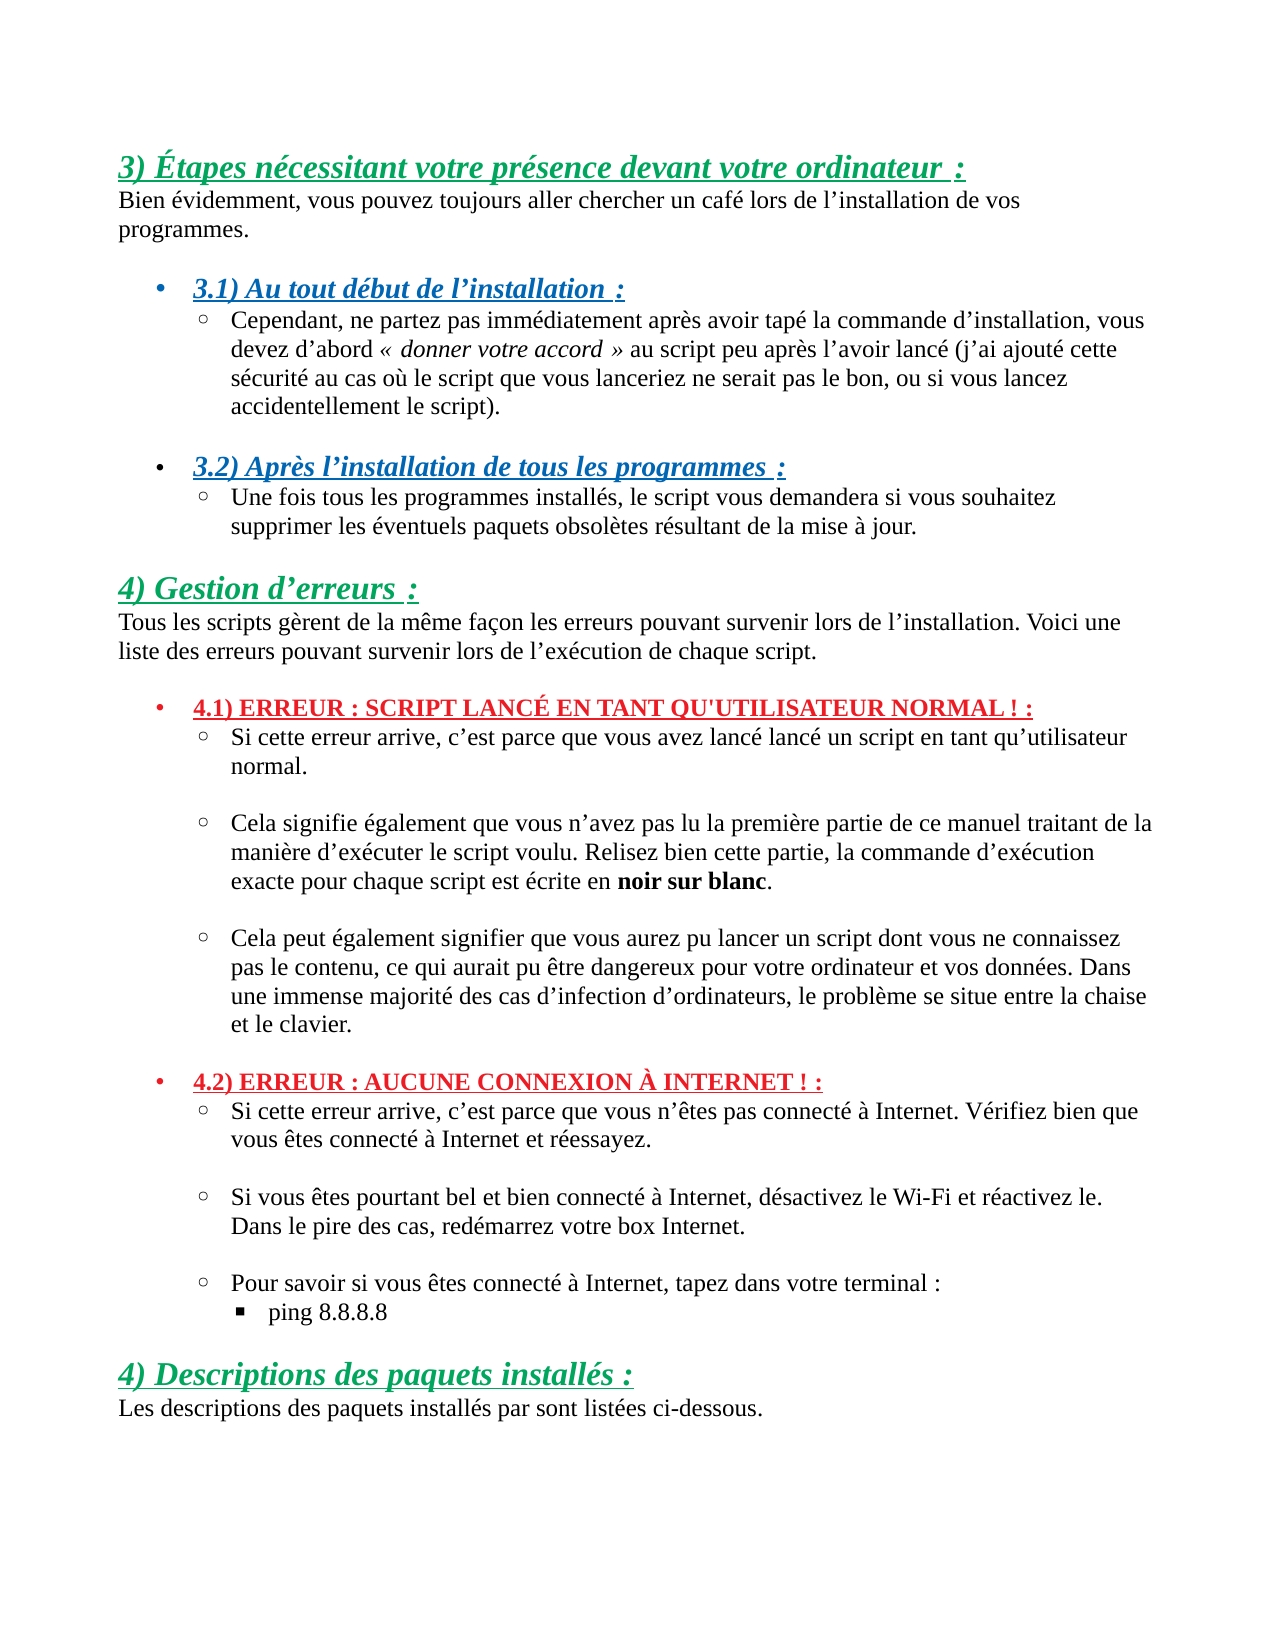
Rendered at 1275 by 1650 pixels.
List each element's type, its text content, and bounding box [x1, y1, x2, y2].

list Si vous êtes pourtant bel et bien connecté à Internet, désactivez le Wi-Fi et réactivez le. Dans le pire des cas, redémarrez votre box Internet. [193, 1182, 1157, 1239]
text 4) Gestion d’erreurs : [118, 569, 1157, 607]
list Pour savoir si vous êtes connecté à Internet, tapez dans votre terminal : [193, 1268, 1157, 1297]
list 3.2) Après l’installation de tous les programmes : [156, 449, 1157, 482]
list ping 8.8.8.8 [231, 1297, 1157, 1326]
list Cependant, ne partez pas immédiatement après avoir tapé la commande d’installation, vous devez d’abord « donner votre accord » au script peu après l’avoir lancé (j’ai ajouté cette sécurité au cas où le script que vous lanceriez ne serait pas le bon, ou si vous lancez accidentellement le script). [193, 305, 1157, 420]
list 4.2) ERREUR : AUCUNE CONNEXION À INTERNET ! : [156, 1067, 1157, 1096]
list Si cette erreur arrive, c’est parce que vous n’êtes pas connecté à Internet. Vérifiez bien que vous êtes connecté à Internet et réessayez. [193, 1096, 1157, 1153]
text 3) Étapes nécessitant votre présence devant votre ordinateur : [118, 147, 1157, 185]
list Cela peut également signifier que vous aurez pu lancer un script dont vous ne connaissez pas le contenu, ce qui aurait pu être dangereux pour votre ordinateur et vos données. Dans une immense majorité des cas d’infection d’ordinateurs, le problème se situe entre la chaise et le clavier. [193, 923, 1157, 1038]
list 3.1) Au tout début de l’installation : [156, 271, 1157, 305]
text 4) Descriptions des paquets installés : [118, 1354, 1157, 1393]
text Tous les scripts gèrent de la même façon les erreurs pouvant survenir lors de l’installation. Voici une liste des erreurs pouvant survenir lors de l’exécution de chaque script. [118, 607, 1157, 664]
text Bien évidemment, vous pouvez toujours aller chercher un café lors de l’installation de vos programmes. [118, 185, 1157, 243]
text Les descriptions des paquets installés par sont listées ci-dessous. [118, 1393, 1157, 1422]
list Une fois tous les programmes installés, le script vous demandera si vous souhaitez supprimer les éventuels paquets obsolètes résultant de la mise à jour. [193, 482, 1157, 540]
list Si cette erreur arrive, c’est parce que vous avez lancé lancé un script en tant qu’utilisateur normal. [193, 722, 1157, 779]
list Cela signifie également que vous n’avez pas lu la première partie de ce manuel traitant de la manière d’exécuter le script voulu. Relisez bien cette partie, la commande d’exécution exacte pour chaque script est écrite en noir sur blanc. [193, 808, 1157, 894]
list 4.1) ERREUR : SCRIPT LANCÉ EN TANT QU'UTILISATEUR NORMAL ! : [156, 693, 1157, 722]
